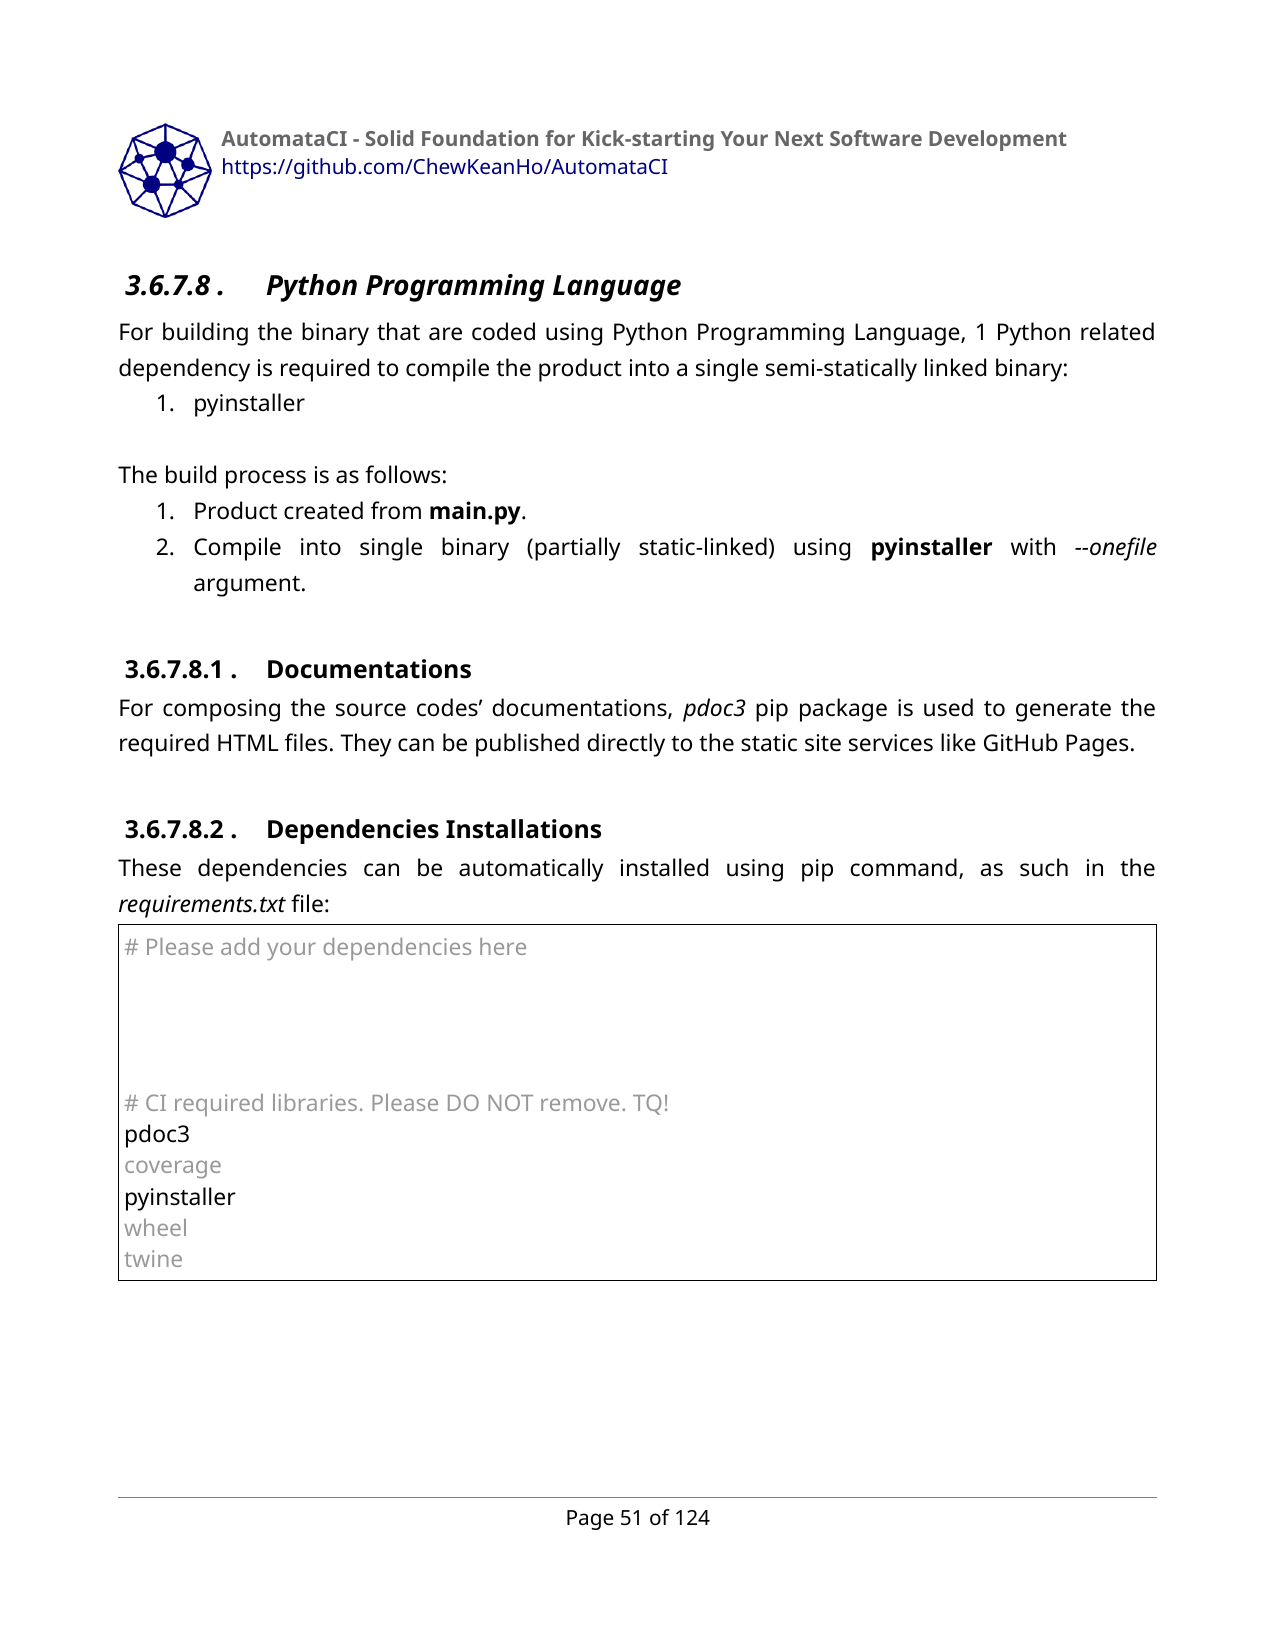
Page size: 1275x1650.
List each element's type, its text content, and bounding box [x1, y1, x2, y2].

list pyinstaller [156, 387, 1157, 419]
table_header # Please add your dependencies here # CI required libraries. Please DO NOT remove. TQ! pdoc3 coverage pyinstaller wheel twine [119, 925, 1156, 1280]
subtitle Dependencies Installations [118, 812, 1157, 846]
text These dependencies can be automatically installed using pip command, as such in the requirements.txt file: [118, 852, 1157, 919]
list Product created from main.py. [156, 495, 1157, 526]
subtitle Python Programming Language [118, 265, 1157, 303]
text The build process is as follows: [118, 459, 1157, 491]
text For building the binary that are coded using Python Programming Language, 1 Python related dependency is required to compile the product into a single semi-statically linked binary: [118, 316, 1157, 383]
picture [118, 123, 212, 218]
subtitle Documentations [118, 651, 1157, 685]
text For composing the source codes’ documentations, pdoc3 pip package is used to generate the required HTML files. They can be published directly to the static site services like GitHub Pages. [118, 691, 1157, 759]
list Compile into single binary (partially static-linked) using pyinstaller with --onefile argument. [156, 531, 1157, 598]
